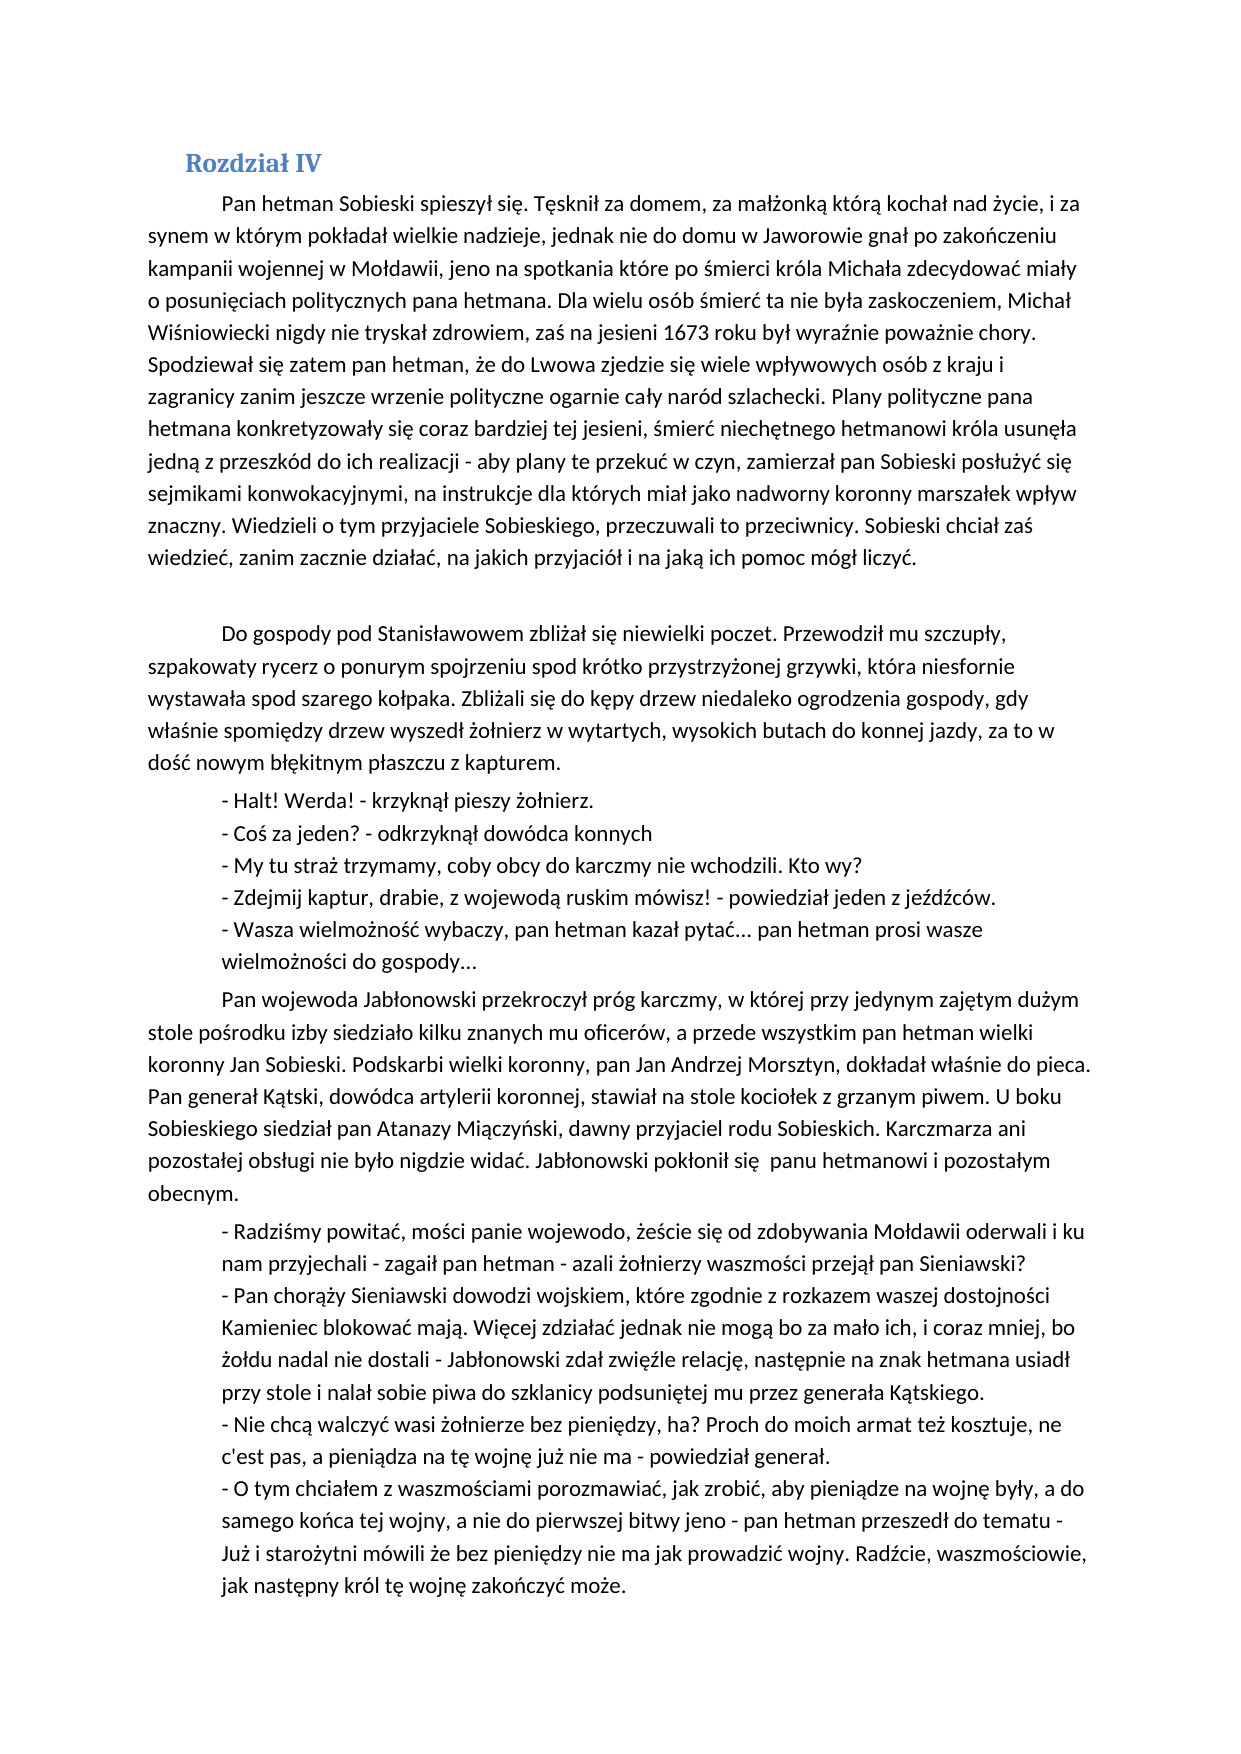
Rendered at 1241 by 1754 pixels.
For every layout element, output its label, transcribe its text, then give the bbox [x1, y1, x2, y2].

text - Coś za jeden? - odkrzyknął dowódca konnych [221, 819, 1093, 847]
text Pan wojewoda Jabłonowski przekroczył próg karczmy, w której przy jedynym zajętym dużym stole pośrodku izby siedziało kilku znanych mu oficerów, a przede wszystkim pan hetman wielki koronny Jan Sobieski. Podskarbi wielki koronny, pan Jan Andrzej Morsztyn, dokładał właśnie do pieca. Pan generał Kątski, dowódca artylerii koronnej, stawiał na stole kociołek z grzanym piwem. U boku Sobieskiego siedział pan Atanazy Miączyński, dawny przyjaciel rodu Sobieskich. Karczmarza ani pozostałej obsługi nie było nigdzie widać. Jabłonowski pokłonił się panu hetmanowi i pozostałym obecnym. [148, 986, 1093, 1207]
text - Pan chorąży Sieniawski dowodzi wojskiem, które zgodnie z rozkazem waszej dostojności Kamieniec blokować mają. Więcej zdziałać jednak nie mogą bo za mało ich, i coraz mniej, bo żołdu nadal nie dostali - Jabłonowski zdał zwięźle relację, następnie na znak hetmana usiadł przy stole i nalał sobie piwa do szklanicy podsuniętej mu przez generała Kątskiego. [221, 1281, 1093, 1406]
text - O tym chciałem z waszmościami porozmawiać, jak zrobić, aby pieniądze na wojnę były, a do samego końca tej wojny, a nie do pierwszej bitwy jeno - pan hetman przeszedł do tematu - Już i starożytni mówili że bez pieniędzy nie ma jak prowadzić wojny. Radźcie, waszmościowie, jak następny król tę wojnę zakończyć może. [221, 1474, 1093, 1599]
text Do gospody pod Stanisławowem zbliżał się niewielki poczet. Przewodził mu szczupły, szpakowaty rycerz o ponurym spojrzeniu spod krótko przystrzyżonej grzywki, która niesfornie wystawała spod szarego kołpaka. Zbliżali się do kępy drzew niedaleko ogrodzenia gospody, gdy właśnie spomiędzy drzew wyszedł żołnierz w wytartych, wysokich butach do konnej jazdy, za to w dość nowym błękitnym płaszczu z kapturem. [148, 619, 1093, 776]
text - My tu straż trzymamy, coby obcy do karczmy nie wchodzili. Kto wy? [221, 851, 1093, 879]
text - Zdejmij kaptur, drabie, z wojewodą ruskim mówisz! - powiedział jeden z jeźdźców. [221, 883, 1093, 911]
text - Wasza wielmożność wybaczy, pan hetman kazał pytać... pan hetman prosi wasze wielmożności do gospody... [221, 915, 1093, 975]
text - Radziśmy powitać, mości panie wojewodo, żeście się od zdobywania Mołdawii oderwali i ku nam przyjechali - zagaił pan hetman - azali żołnierzy waszmości przejął pan Sieniawski? [221, 1217, 1093, 1277]
text Pan hetman Sobieski spieszył się. Tęsknił za domem, za małżonką którą kochał nad życie, i za synem w którym pokładał wielkie nadzieje, jednak nie do domu w Jaworowie gnał po zakończeniu kampanii wojennej w Mołdawii, jeno na spotkania które po śmierci króla Michała zdecydować miały o posunięciach politycznych pana hetmana. Dla wielu osób śmierć ta nie była zaskoczeniem, Michał Wiśniowiecki nigdy nie tryskał zdrowiem, zaś na jesieni 1673 roku był wyraźnie poważnie chory. Spodziewał się zatem pan hetman, że do Lwowa zjedzie się wiele wpływowych osób z kraju i zagranicy zanim jeszcze wrzenie polityczne ogarnie cały naród szlachecki. Plany polityczne pana hetmana konkretyzowały się coraz bardziej tej jesieni, śmierć niechętnego hetmanowi króla usunęła jedną z przeszkód do ich realizacji - aby plany te przekuć w czyn, zamierzał pan Sobieski posłużyć się sejmikami konwokacyjnymi, na instrukcje dla których miał jako nadworny koronny marszałek wpływ znaczny. Wiedzieli o tym przyjaciele Sobieskiego, przeczuwali to przeciwnicy. Sobieski chciał zaś wiedzieć, zanim zacznie działać, na jakich przyjaciół i na jaką ich pomoc mógł liczyć. [148, 189, 1093, 571]
text - Halt! Werda! - krzyknął pieszy żołnierz. [221, 786, 1093, 814]
text - Nie chcą walczyć wasi żołnierze bez pieniędzy, ha? Proch do moich armat też kosztuje, ne c'est pas, a pieniądza na tę wojnę już nie ma - powiedział generał. [221, 1410, 1093, 1470]
